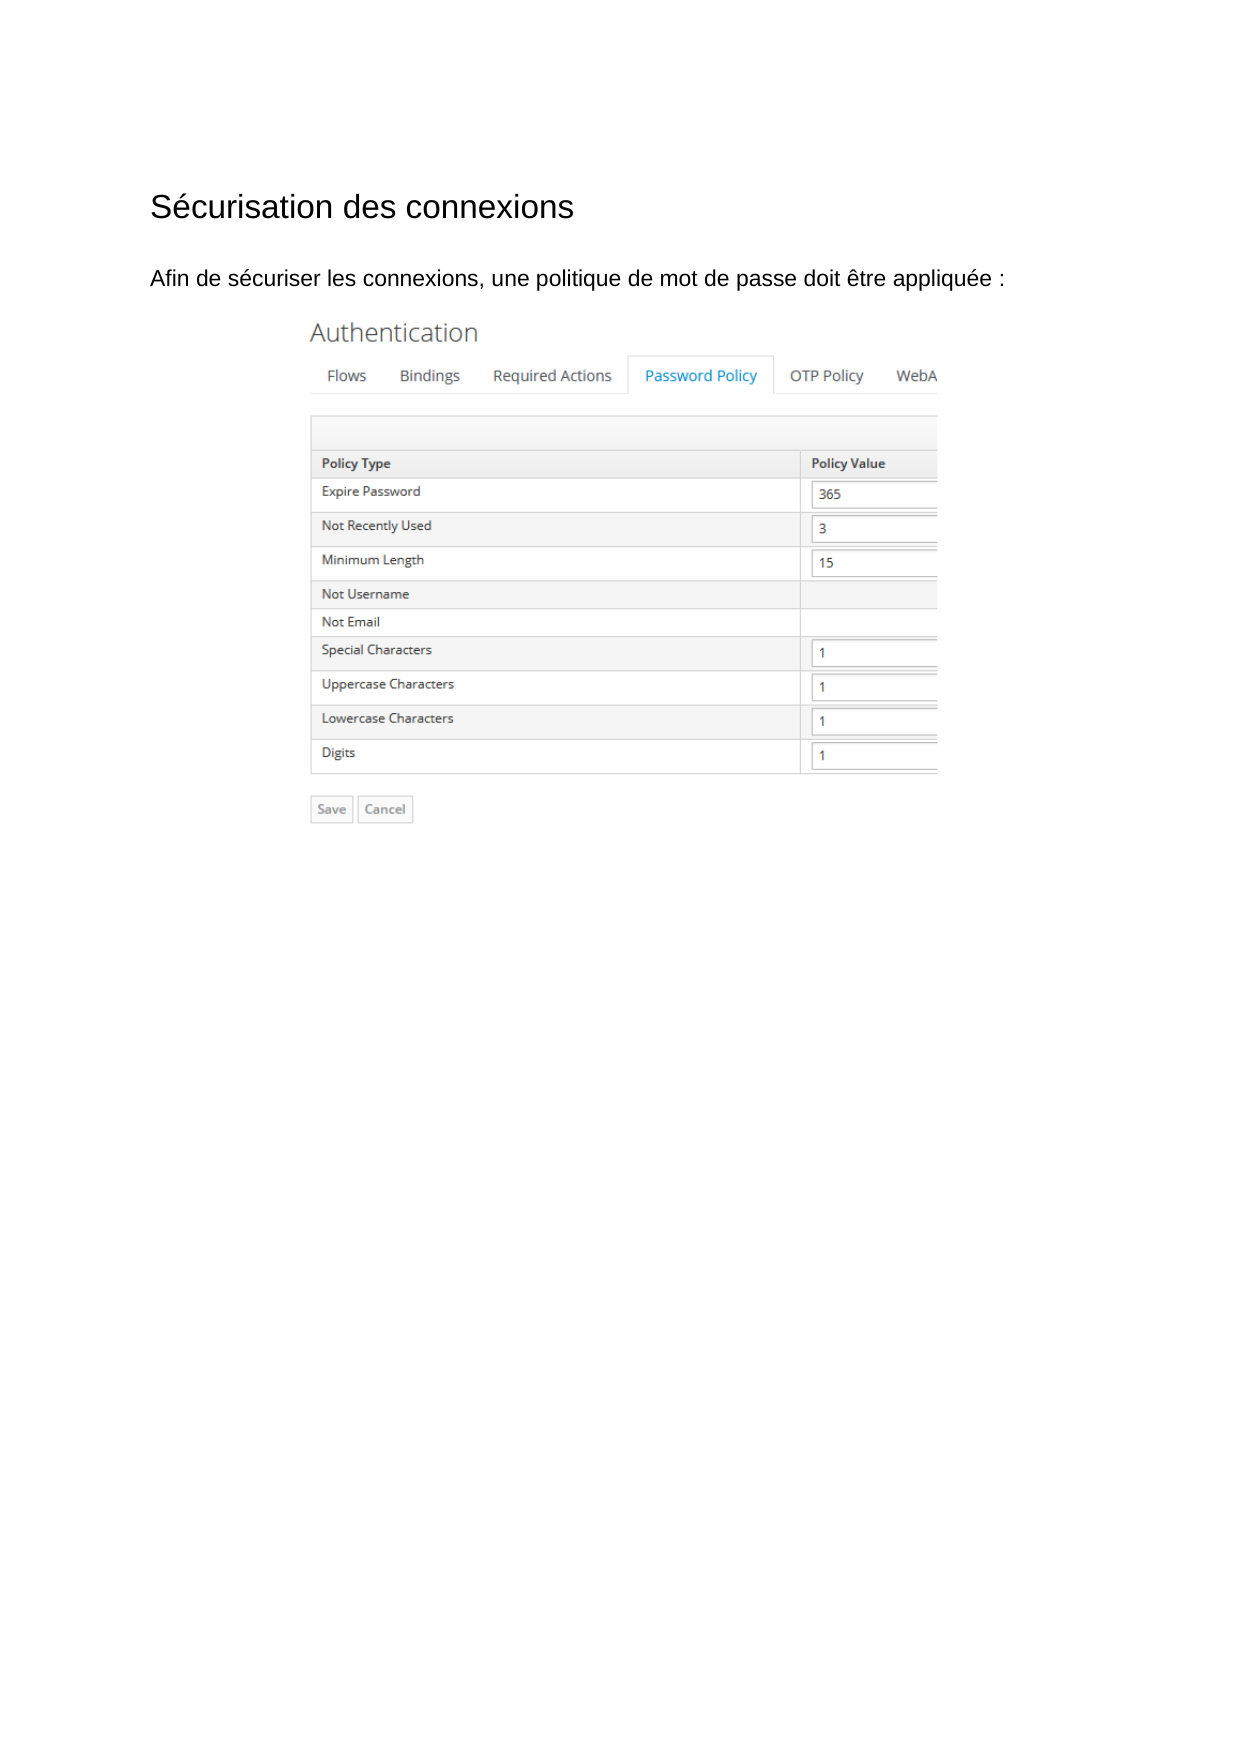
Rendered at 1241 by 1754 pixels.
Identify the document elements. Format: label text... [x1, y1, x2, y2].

picture [302, 317, 938, 832]
text Afin de sécuriser les connexions, une politique de mot de passe doit être appliquée : [150, 265, 1090, 291]
subtitle Sécurisation des connexions [150, 187, 1090, 226]
